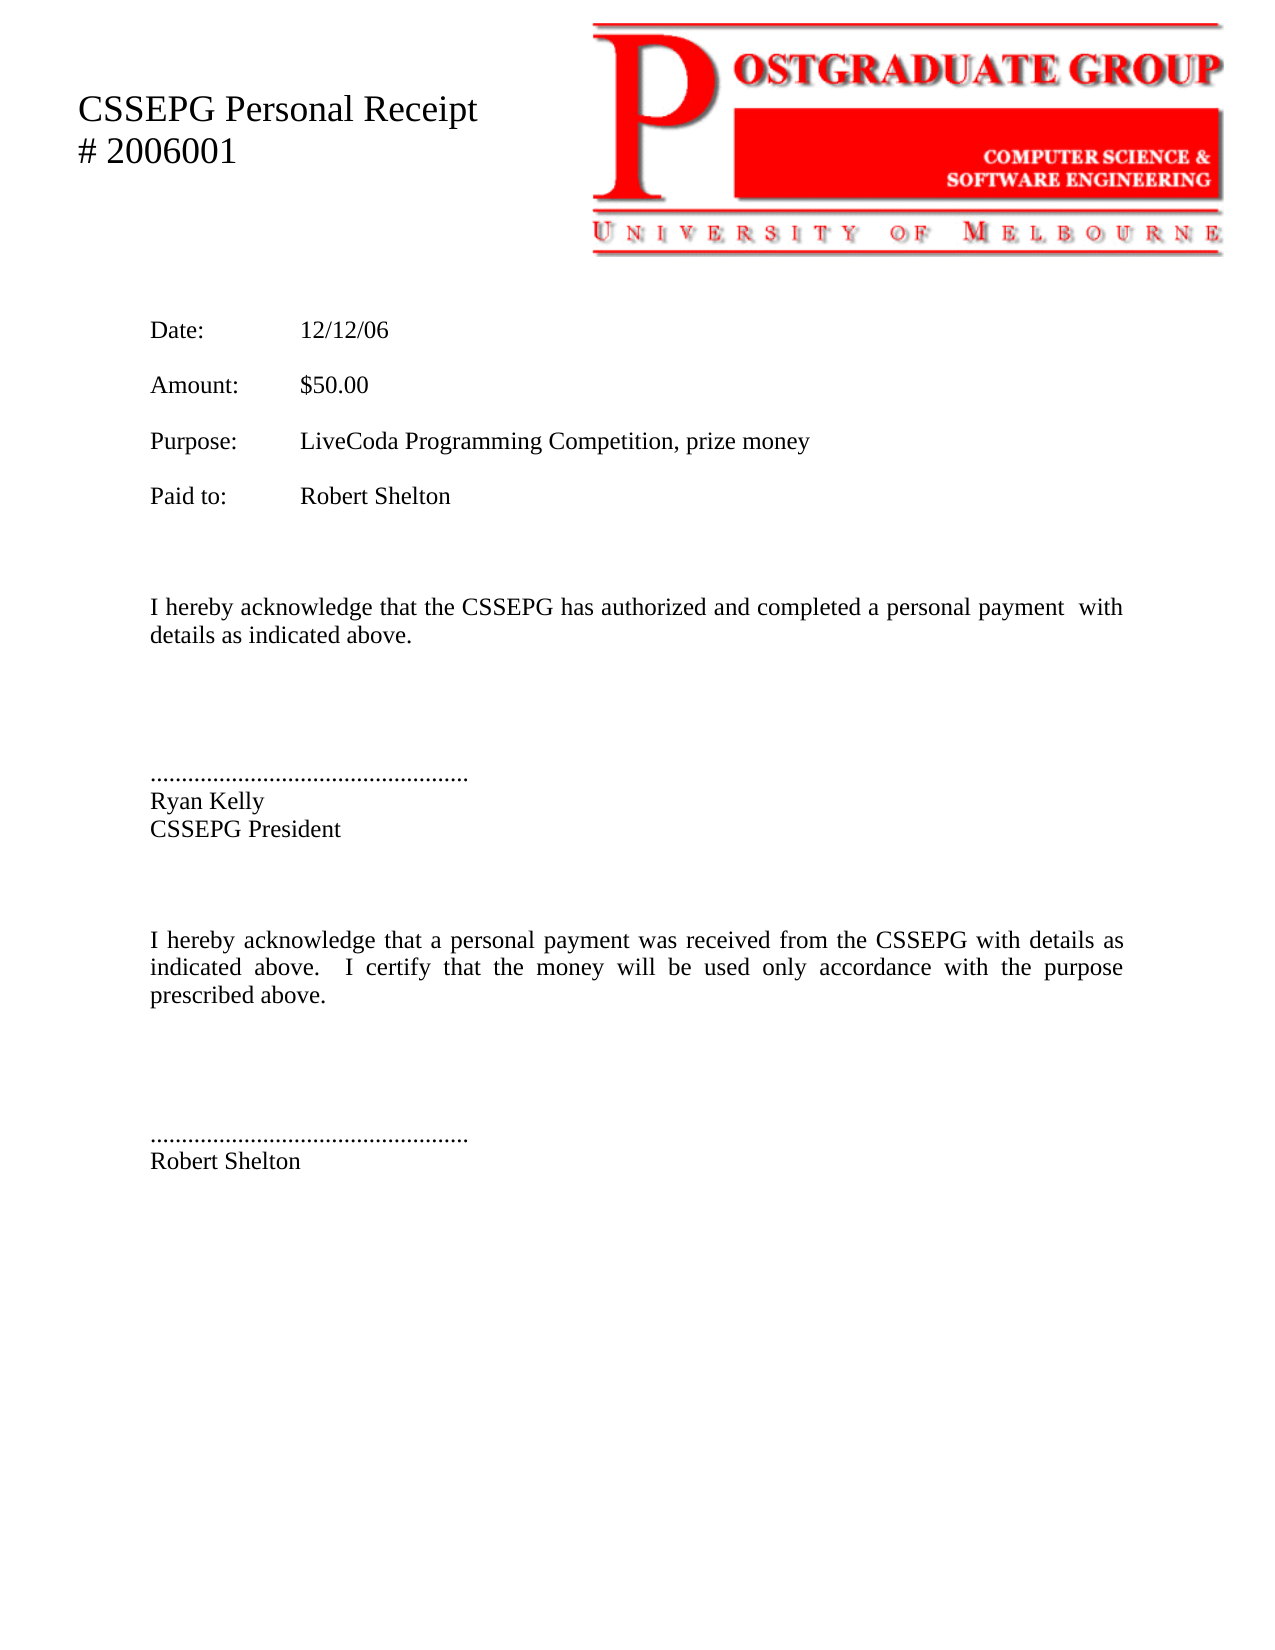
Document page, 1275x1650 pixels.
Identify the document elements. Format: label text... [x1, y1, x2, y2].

text Robert Shelton [150, 1147, 1125, 1175]
text I hereby acknowledge that a personal payment was received from the CSSEPG with details as indicated above. I certify that the money will be used only accordance with the purpose prescribed above. [150, 926, 1125, 1009]
text CSSEPG President [150, 815, 1125, 843]
text ................................................... [150, 759, 1125, 787]
text Ryan Kelly [150, 787, 1125, 815]
text I hereby acknowledge that the CSSEPG has authorized and completed a personal payment with details as indicated above. [150, 593, 1125, 649]
text Purpose: LiveCoda Programming Competition, prize money [150, 427, 1125, 455]
text Amount: $50.00 [150, 372, 1125, 399]
text Date: 12/12/06 [150, 316, 1125, 344]
text ................................................... [150, 1120, 1125, 1147]
picture [592, 23, 1225, 257]
text Paid to: Robert Shelton [150, 482, 1125, 510]
